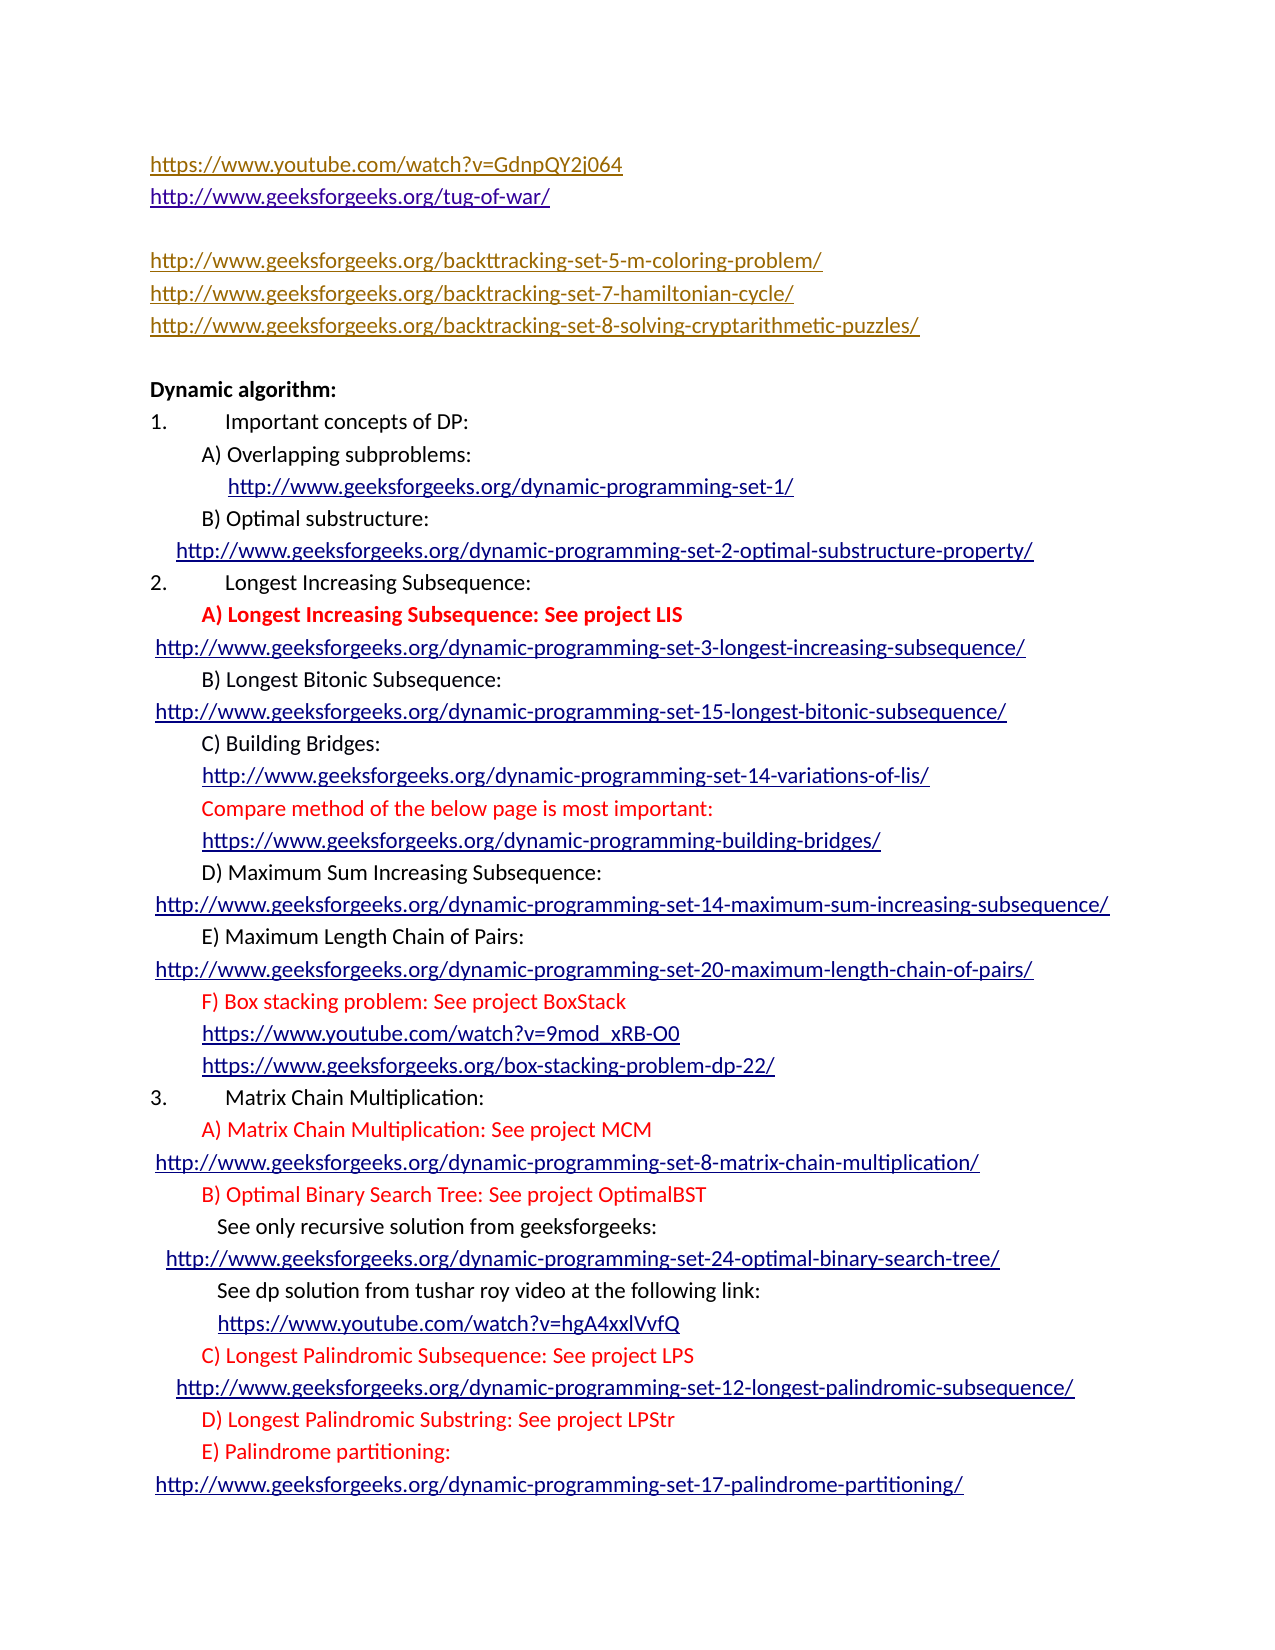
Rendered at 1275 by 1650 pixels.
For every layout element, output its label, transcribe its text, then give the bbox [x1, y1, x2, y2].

list http://www.geeksforgeeks.org/dynamic-programming-set-14-variations-of-lis/ [150, 762, 1125, 789]
list http://www.geeksforgeeks.org/dynamic-programming-set-3-longest-increasing-subsequence/ [150, 633, 1125, 661]
list https://www.geeksforgeeks.org/dynamic-programming-building-bridges/ [150, 826, 1125, 854]
list http://www.geeksforgeeks.org/dynamic-programming-set-24-optimal-binary-search-tree/ [150, 1244, 1125, 1272]
list http://www.geeksforgeeks.org/dynamic-programming-set-20-maximum-length-chain-of-pairs/ [150, 955, 1125, 983]
list See dp solution from tushar roy video at the following link: [150, 1277, 1125, 1304]
list http://www.geeksforgeeks.org/backtracking-set-8-solving-cryptarithmetic-puzzles/ [150, 311, 1125, 339]
list Dynamic algorithm: [150, 375, 1125, 403]
list B) Optimal substructure: [150, 504, 1125, 532]
list http://www.geeksforgeeks.org/dynamic-programming-set-2-optimal-substructure-property/ [150, 536, 1125, 564]
list E) Palindrome partitioning: [150, 1437, 1125, 1466]
list https://www.youtube.com/watch?v=GdnpQY2j064 [150, 150, 1125, 178]
list Matrix Chain Multiplication: [150, 1083, 1125, 1111]
list B) Optimal Binary Search Tree: See project OptimalBST [150, 1180, 1125, 1208]
list Compare method of the below page is most important: [150, 794, 1125, 822]
list http://www.geeksforgeeks.org/dynamic-programming-set-1/ [150, 472, 1125, 500]
list http://www.geeksforgeeks.org/backtracking-set-7-hamiltonian-cycle/ [150, 279, 1125, 307]
list Important concepts of DP: [150, 407, 1125, 436]
list F) Box stacking problem: See project BoxStack [150, 987, 1125, 1015]
list http://www.geeksforgeeks.org/dynamic-programming-set-8-matrix-chain-multiplication/ [150, 1148, 1125, 1176]
list C) Building Bridges: [150, 729, 1125, 757]
list http://www.geeksforgeeks.org/dynamic-programming-set-12-longest-palindromic-subsequence/ [150, 1373, 1125, 1401]
list D) Maximum Sum Increasing Subsequence: [150, 858, 1125, 886]
list http://www.geeksforgeeks.org/dynamic-programming-set-15-longest-bitonic-subsequence/ [150, 697, 1125, 725]
list http://www.geeksforgeeks.org/dynamic-programming-set-14-maximum-sum-increasing-subsequence/ [150, 890, 1125, 918]
list http://www.geeksforgeeks.org/dynamic-programming-set-17-palindrome-partitioning/ [150, 1470, 1125, 1498]
list A) Matrix Chain Multiplication: See project MCM [150, 1116, 1125, 1144]
list https://www.geeksforgeeks.org/box-stacking-problem-dp-22/ [150, 1051, 1125, 1079]
list Longest Increasing Subsequence: [150, 568, 1125, 596]
list B) Longest Bitonic Subsequence: [150, 665, 1125, 693]
list A) Longest Increasing Subsequence: See project LIS [150, 601, 1125, 629]
list http://www.geeksforgeeks.org/tug-of-war/ [150, 182, 1125, 210]
list See only recursive solution from geeksforgeeks: [150, 1212, 1125, 1240]
list http://www.geeksforgeeks.org/backttracking-set-5-m-coloring-problem/ [150, 247, 1125, 274]
list C) Longest Palindromic Subsequence: See project LPS [150, 1341, 1125, 1369]
list E) Maximum Length Chain of Pairs: [150, 922, 1125, 951]
list https://www.youtube.com/watch?v=9mod_xRB-O0 [150, 1019, 1125, 1047]
list A) Overlapping subproblems: [150, 440, 1125, 468]
list https://www.youtube.com/watch?v=hgA4xxlVvfQ [150, 1309, 1125, 1337]
list D) Longest Palindromic Substring: See project LPStr [150, 1405, 1125, 1433]
